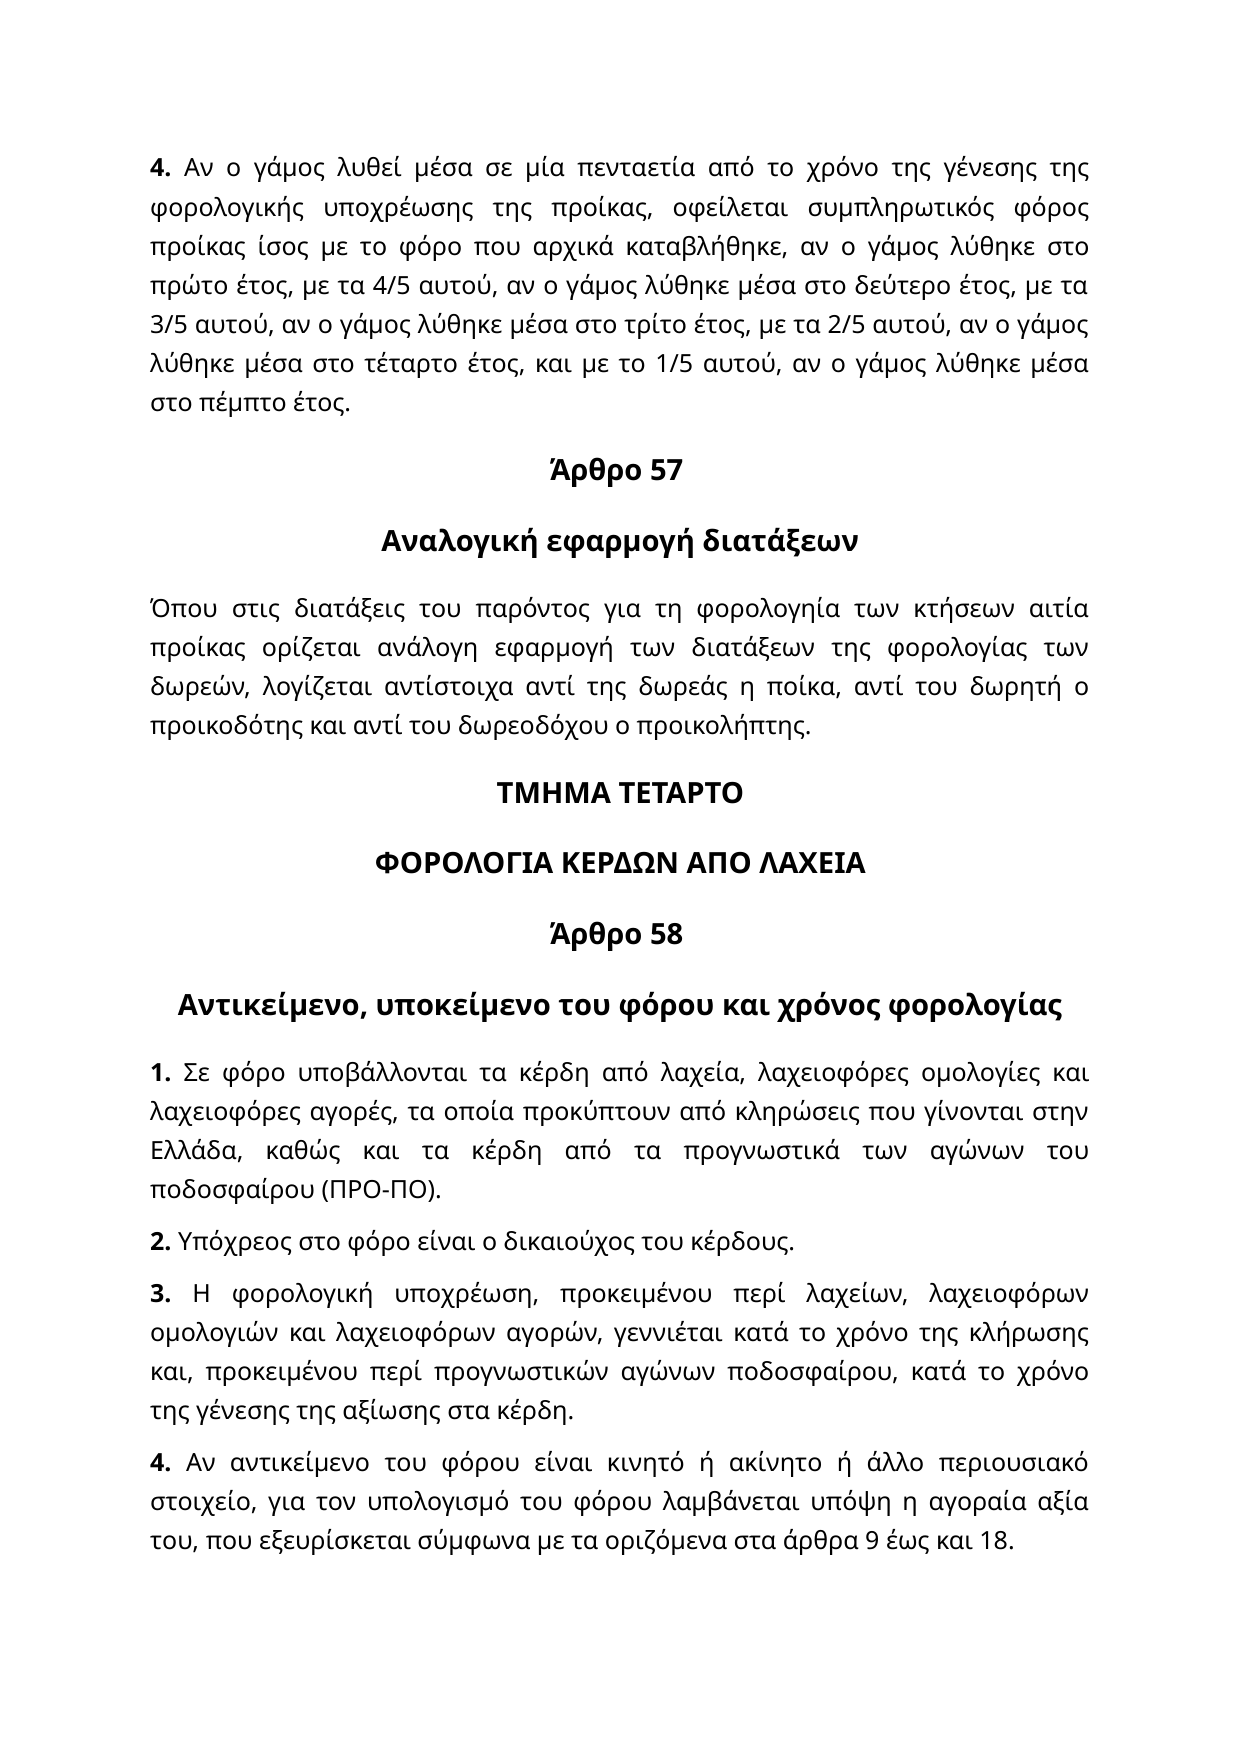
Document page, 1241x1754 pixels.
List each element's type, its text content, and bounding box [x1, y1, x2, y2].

text 2. Υπόχρεος στο φόρο είναι ο δικαιούχος του κέρδους. [150, 1224, 1090, 1258]
text 3. Η φορολογική υποχρέωση, προκειμένου περί λαχείων, λαχειοφόρων ομολογιών και λαχειοφόρων αγορών, γεννιέται κατά το χρόνο της κλήρωσης και, προκειμένου περί προγνωστικών αγώνων ποδοσφαίρου, κατά το χρόνο της γένεσης της αξίωσης στα κέρδη. [150, 1275, 1090, 1427]
subtitle Αναλογική εφαρμογή διατάξεων [150, 520, 1090, 559]
subtitle Αντικείμενο, υποκείμενο του φόρου και χρόνος φορολογίας [150, 984, 1090, 1024]
subtitle ΦΟΡΟΛΟΓΙΑ ΚΕΡΔΩΝ ΑΠΟ ΛΑΧΕΙΑ [150, 843, 1090, 882]
subtitle Άρθρο 58 [150, 913, 1090, 953]
text 1. Σε φόρο υποβάλλονται τα κέρδη από λαχεία, λαχειοφόρες ομολογίες και λαχειοφόρες αγορές, τα οποία προκύπτουν από κληρώσεις που γίνονται στην Ελλάδα, καθώς και τα κέρδη από τα προγνωστικά των αγώνων του ποδοσφαίρου (ΠΡΟ-ΠΟ). [150, 1054, 1090, 1206]
text Όπου στις διατάξεις του παρόντος για τη φορολογηία των κτήσεων αιτία προίκας ορίζεται ανάλογη εφαρμογή των διατάξεων της φορολογίας των δωρεών, λογίζεται αντίστοιχα αντί της δωρεάς η ποίκα, αντί του δωρητή ο προικοδότης και αντί του δωρεοδόχου ο προικολήπτης. [150, 590, 1090, 742]
text 4. Αν αντικείμενο του φόρου είναι κινητό ή ακίνητο ή άλλο περιουσιακό στοιχείο, για τον υπολογισμό του φόρου λαμβάνεται υπόψη η αγοραία αξία του, που εξευρίσκεται σύμφωνα με τα οριζόμενα στα άρθρα 9 έως και 18. [150, 1444, 1090, 1557]
subtitle Άρθρο 57 [150, 449, 1090, 489]
subtitle ΤΜΗΜΑ ΤΕΤΑΡΤΟ [150, 772, 1090, 812]
text 4. Αν ο γάμος λυθεί μέσα σε μία πενταετία από το χρόνο της γένεσης της φορολογικής υποχρέωσης της προίκας, οφείλεται συμπληρωτικός φόρος προίκας ίσος με το φόρο που αρχικά καταβλήθηκε, αν ο γάμος λύθηκε στο πρώτο έτος, με τα 4/5 αυτού, αν ο γάμος λύθηκε μέσα στο δεύτερο έτος, με τα 3/5 αυτού, αν ο γάμος λύθηκε μέσα στο τρίτο έτος, με τα 2/5 αυτού, αν ο γάμος λύθηκε μέσα στο τέταρτο έτος, και με το 1/5 αυτού, αν ο γάμος λύθηκε μέσα στο πέμπτο έτος. [150, 150, 1090, 419]
